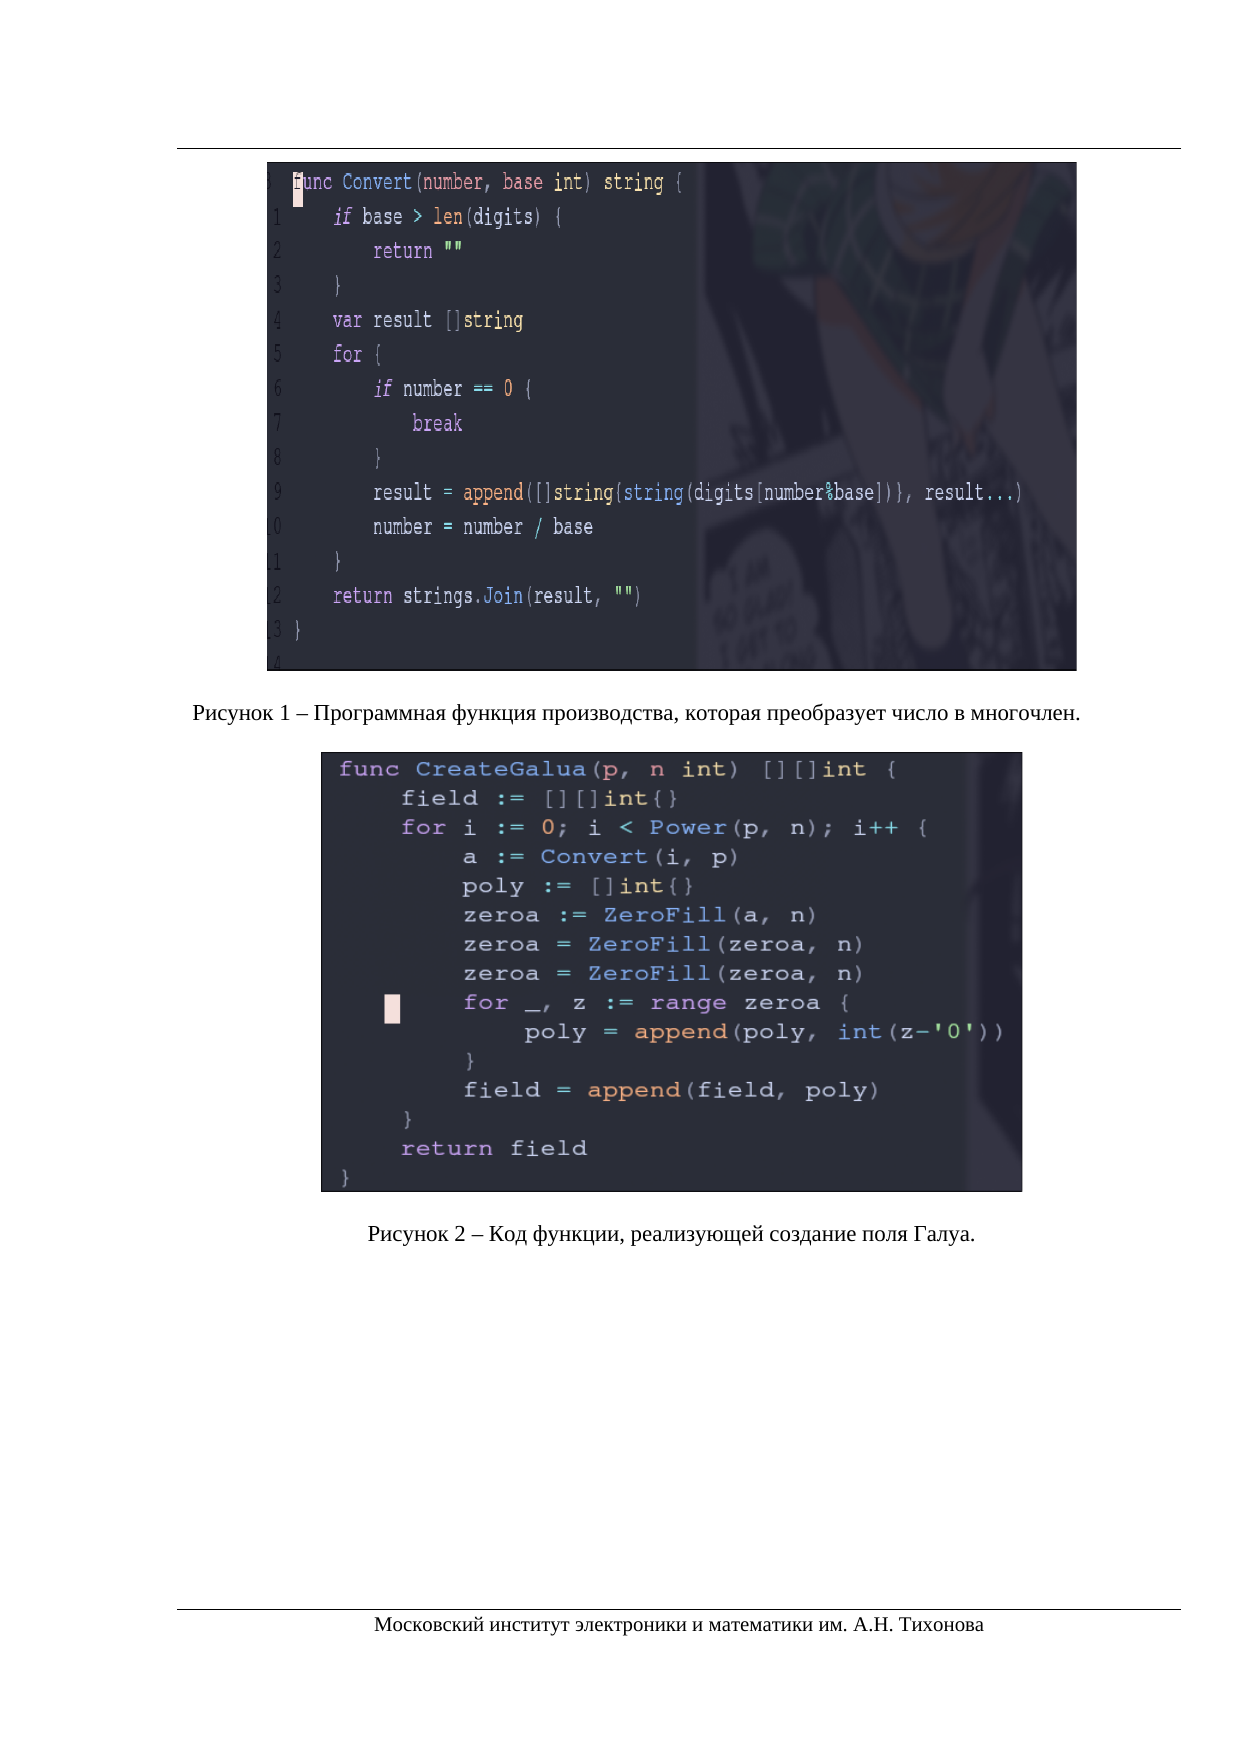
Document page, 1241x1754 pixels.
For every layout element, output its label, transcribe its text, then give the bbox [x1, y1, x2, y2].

picture [321, 752, 1023, 1192]
text Рисунок 2 – Код функции, реализующей создание поля Галуа. [177, 1220, 1166, 1247]
text Рисунок 1 – Программная функция производства, которая преобразует число в многочлен. [192, 699, 1166, 725]
picture [267, 162, 1077, 671]
